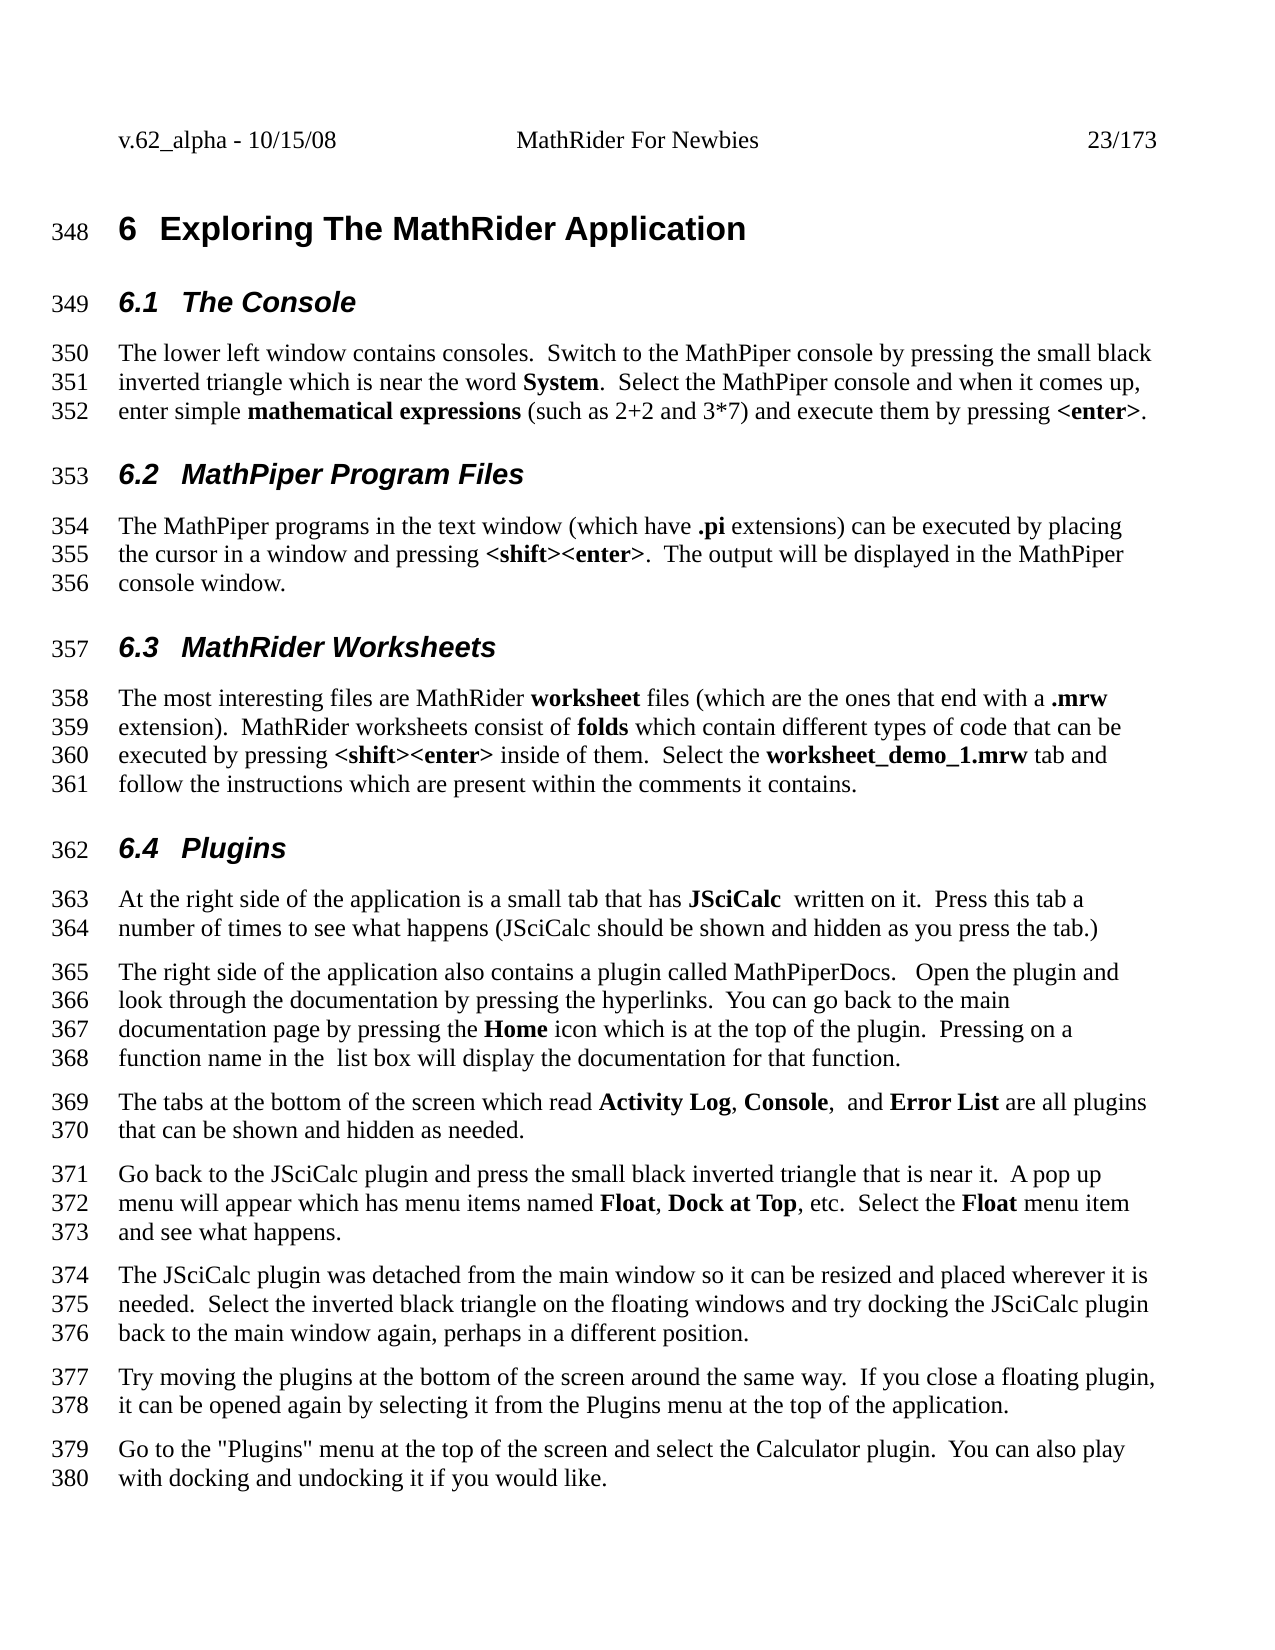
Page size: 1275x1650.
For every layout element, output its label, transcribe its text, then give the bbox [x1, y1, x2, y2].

text The most interesting files are MathRider worksheet files (which are the ones that end with a .mrw extension). MathRider worksheets consist of folds which contain different types of code that can be executed by pressing <shift><enter> inside of them. Select the worksheet_demo_1.mrw tab and follow the instructions which are present within the comments it contains. [118, 683, 1157, 798]
subtitle MathPiper Program Files [118, 457, 1157, 491]
text The right side of the application also contains a plugin called MathPiperDocs. Open the plugin and look through the documentation by pressing the hyperlinks. You can go back to the main documentation page by pressing the Home icon which is at the top of the plugin. Pressing on a function name in the list box will display the documentation for that function. [118, 957, 1157, 1072]
text The JSciCalc plugin was detached from the main window so it can be resized and placed wherever it is needed. Select the inverted black triangle on the floating windows and try docking the JSciCalc plugin back to the main window again, perhaps in a different position. [118, 1260, 1157, 1347]
text The tabs at the bottom of the screen which read Activity Log, Console, and Error List are all plugins that can be shown and hidden as needed. [118, 1087, 1157, 1144]
subtitle The Console [118, 285, 1157, 318]
text At the right side of the application is a small tab that has JSciCalc written on it. Press this tab a number of times to see what happens (JSciCalc should be shown and hidden as you press the tab.) [118, 884, 1157, 942]
text Try moving the plugins at the bottom of the screen around the same way. If you close a floating plugin, it can be opened again by selecting it from the Plugins menu at the top of the application. [118, 1362, 1157, 1419]
text Go back to the JSciCalc plugin and press the small black inverted triangle that is near it. A pop up menu will appear which has menu items named Float, Dock at Top, etc. Select the Float menu item and see what happens. [118, 1159, 1157, 1245]
subtitle Plugins [118, 831, 1157, 864]
text The lower left window contains consoles. Switch to the MathPiper console by pressing the small black inverted triangle which is near the word System. Select the MathPiper console and when it comes up, enter simple mathematical expressions (such as 2+2 and 3*7) and execute them by pressing <enter>. [118, 338, 1157, 425]
text The MathPiper programs in the text window (which have .pi extensions) can be executed by placing the cursor in a window and pressing <shift><enter>. The output will be displayed in the MathPiper console window. [118, 511, 1157, 597]
subtitle Exploring The MathRider Application [118, 209, 1157, 247]
subtitle MathRider Worksheets [118, 629, 1157, 663]
text Go to the "Plugins" menu at the top of the screen and select the Calculator plugin. You can also play with docking and undocking it if you would like. [118, 1434, 1157, 1492]
